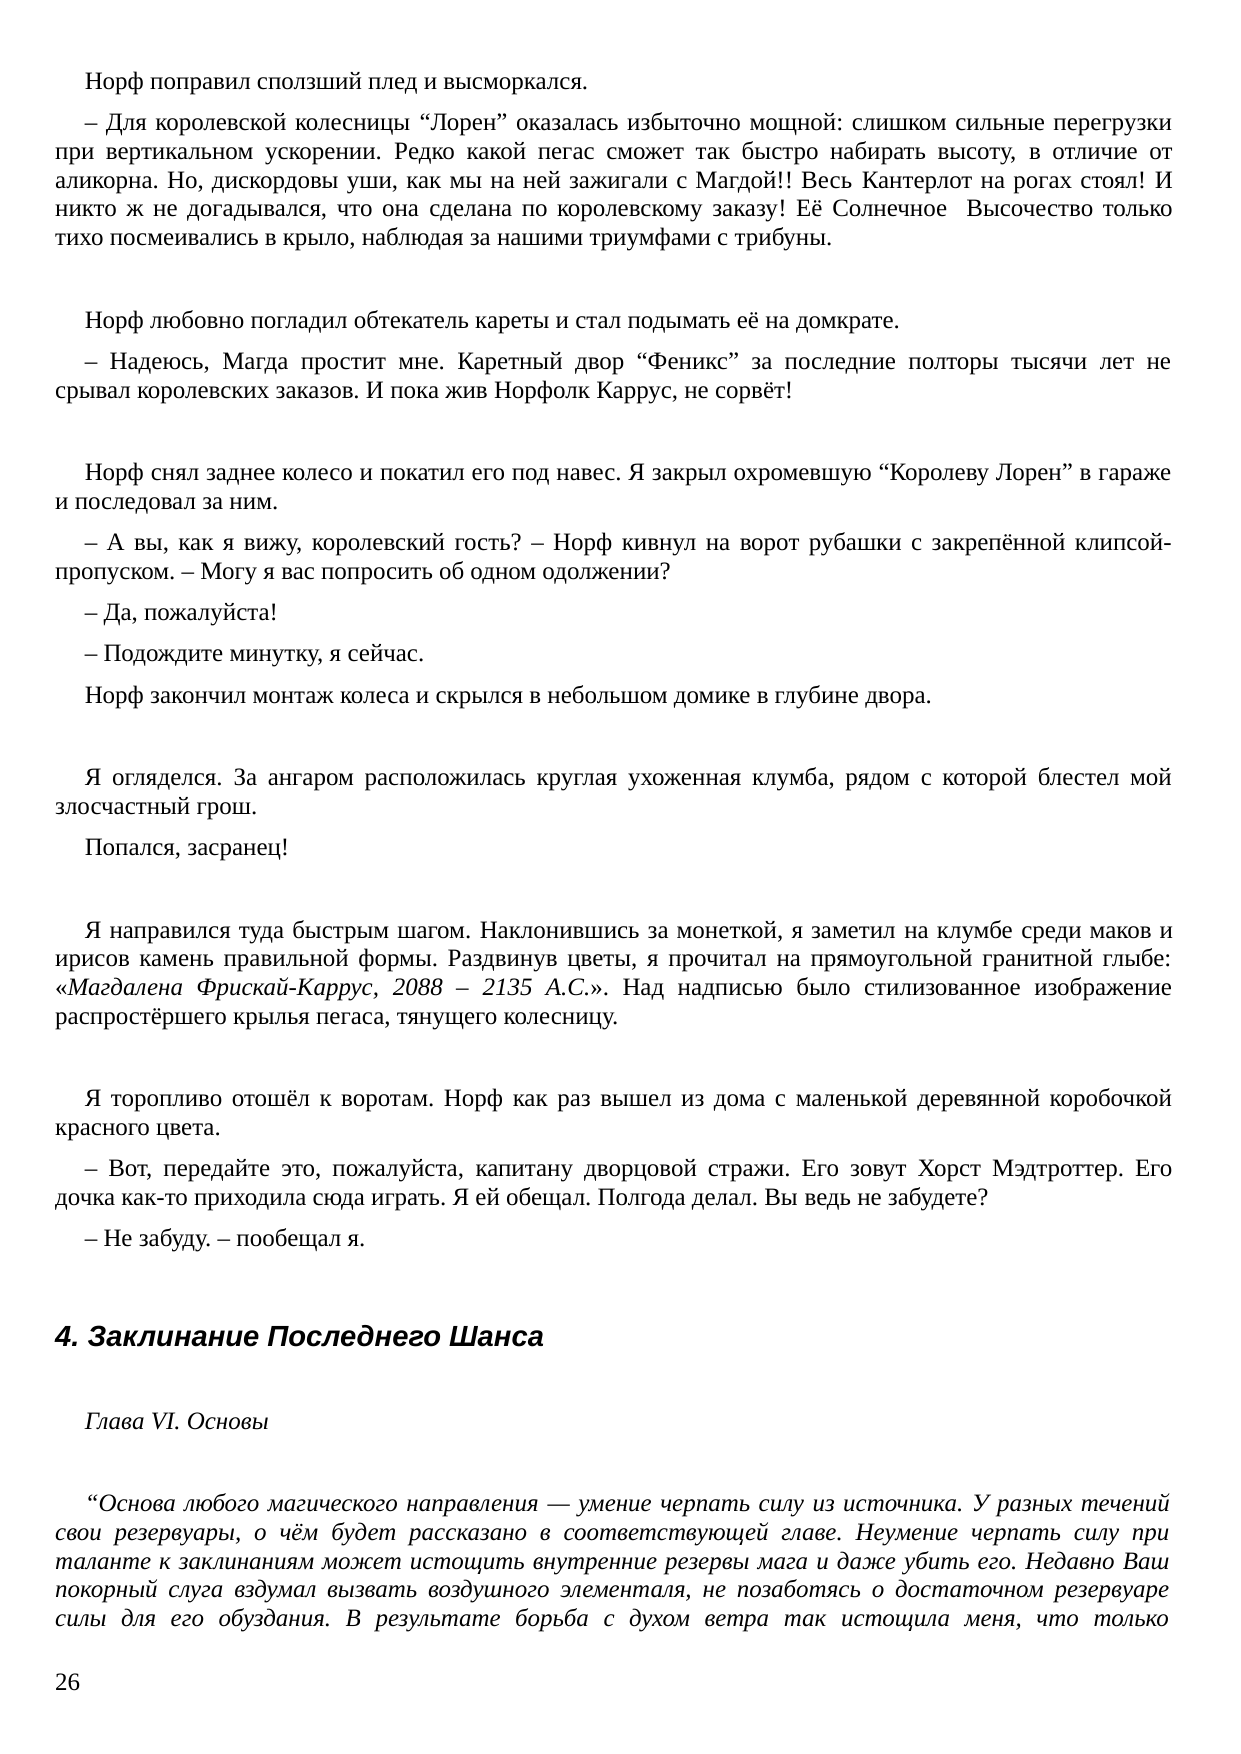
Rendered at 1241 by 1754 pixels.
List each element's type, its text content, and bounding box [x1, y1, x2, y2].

text – Надеюсь, Магда простит мне. Каретный двор “Феникс” за последние полторы тысячи лет не срывал королевских заказов. И пока жив Норфолк Каррус, не сорвёт! [55, 346, 1173, 403]
text Норф закончил монтаж колеса и скрылся в небольшом домике в глубине двора. [55, 680, 1173, 708]
text – Да, пожалуйста! [55, 597, 1173, 626]
text – Не забуду. – пообещал я. [55, 1223, 1173, 1252]
text Я огляделся. За ангаром расположилась круглая ухоженная клумба, рядом с которой блестел мой злосчастный грош. [55, 762, 1173, 820]
text – Вот, передайте это, пожалуйста, капитану дворцовой стражи. Его зовут Хорст Мэдтроттер. Его дочка как-то приходила сюда играть. Я ей обещал. Полгода делал. Вы ведь не забудете? [55, 1153, 1173, 1211]
text Норф поправил сползший плед и высморкался. [55, 66, 1173, 95]
text Глава VI. Основы [55, 1406, 1173, 1434]
text – Для королевской колесницы “Лорен” оказалась избыточно мощной: слишком сильные перегрузки при вертикальном ускорении. Редко какой пегас сможет так быстро набирать высоту, в отличие от аликорна. Но, дискордовы уши, как мы на ней зажигали с Магдой!! Весь Кантерлот на рогах стоял! И никто ж не догадывался, что она сделана по королевскому заказу! Её Солнечное Высочество только тихо посмеивались в крыло, наблюдая за нашими триумфами с трибуны. [55, 107, 1173, 251]
text Попался, засранец! [55, 832, 1173, 861]
text Норф любовно погладил обтекатель кареты и стал подымать её на домкрате. [55, 305, 1173, 333]
subtitle 4. Заклинание Последнего Шанса [55, 1318, 1173, 1352]
text – Подождите минутку, я сейчас. [55, 638, 1173, 667]
text Я торопливо отошёл к воротам. Норф как раз вышел из дома с маленькой деревянной коробочкой красного цвета. [55, 1083, 1173, 1141]
text Норф снял заднее колесо и покатил его под навес. Я закрыл охромевшую “Королеву Лорен” в гараже и последовал за ним. [55, 457, 1173, 515]
text – А вы, как я вижу, королевский гость? – Норф кивнул на ворот рубашки с закрепённой клипсой-пропуском. – Могу я вас попросить об одном одолжении? [55, 527, 1173, 585]
text Я направился туда быстрым шагом. Наклонившись за монеткой, я заметил на клумбе среди маков и ирисов камень правильной формы. Раздвинув цветы, я прочитал на прямоугольной гранитной глыбе: «Магдалена Фрискай-Каррус, 2088 – 2135 A.C.». Над надписью было стилизованное изображение распростёршего крылья пегаса, тянущего колесницу. [55, 915, 1173, 1030]
text “Основа любого магического направления — умение черпать силу из источника. У разных течений свои резервуары, о чём будет рассказано в соответствующей главе. Неумение черпать силу при таланте к заклинаниям может истощить внутренние резервы мага и даже убить его. Недавно Ваш покорный слуга вздумал вызвать воздушного элементаля, не позаботясь о достаточном резервуаре силы для его обуздания. В результате борьба с духом ветра так истощила меня, что только [55, 1488, 1173, 1632]
